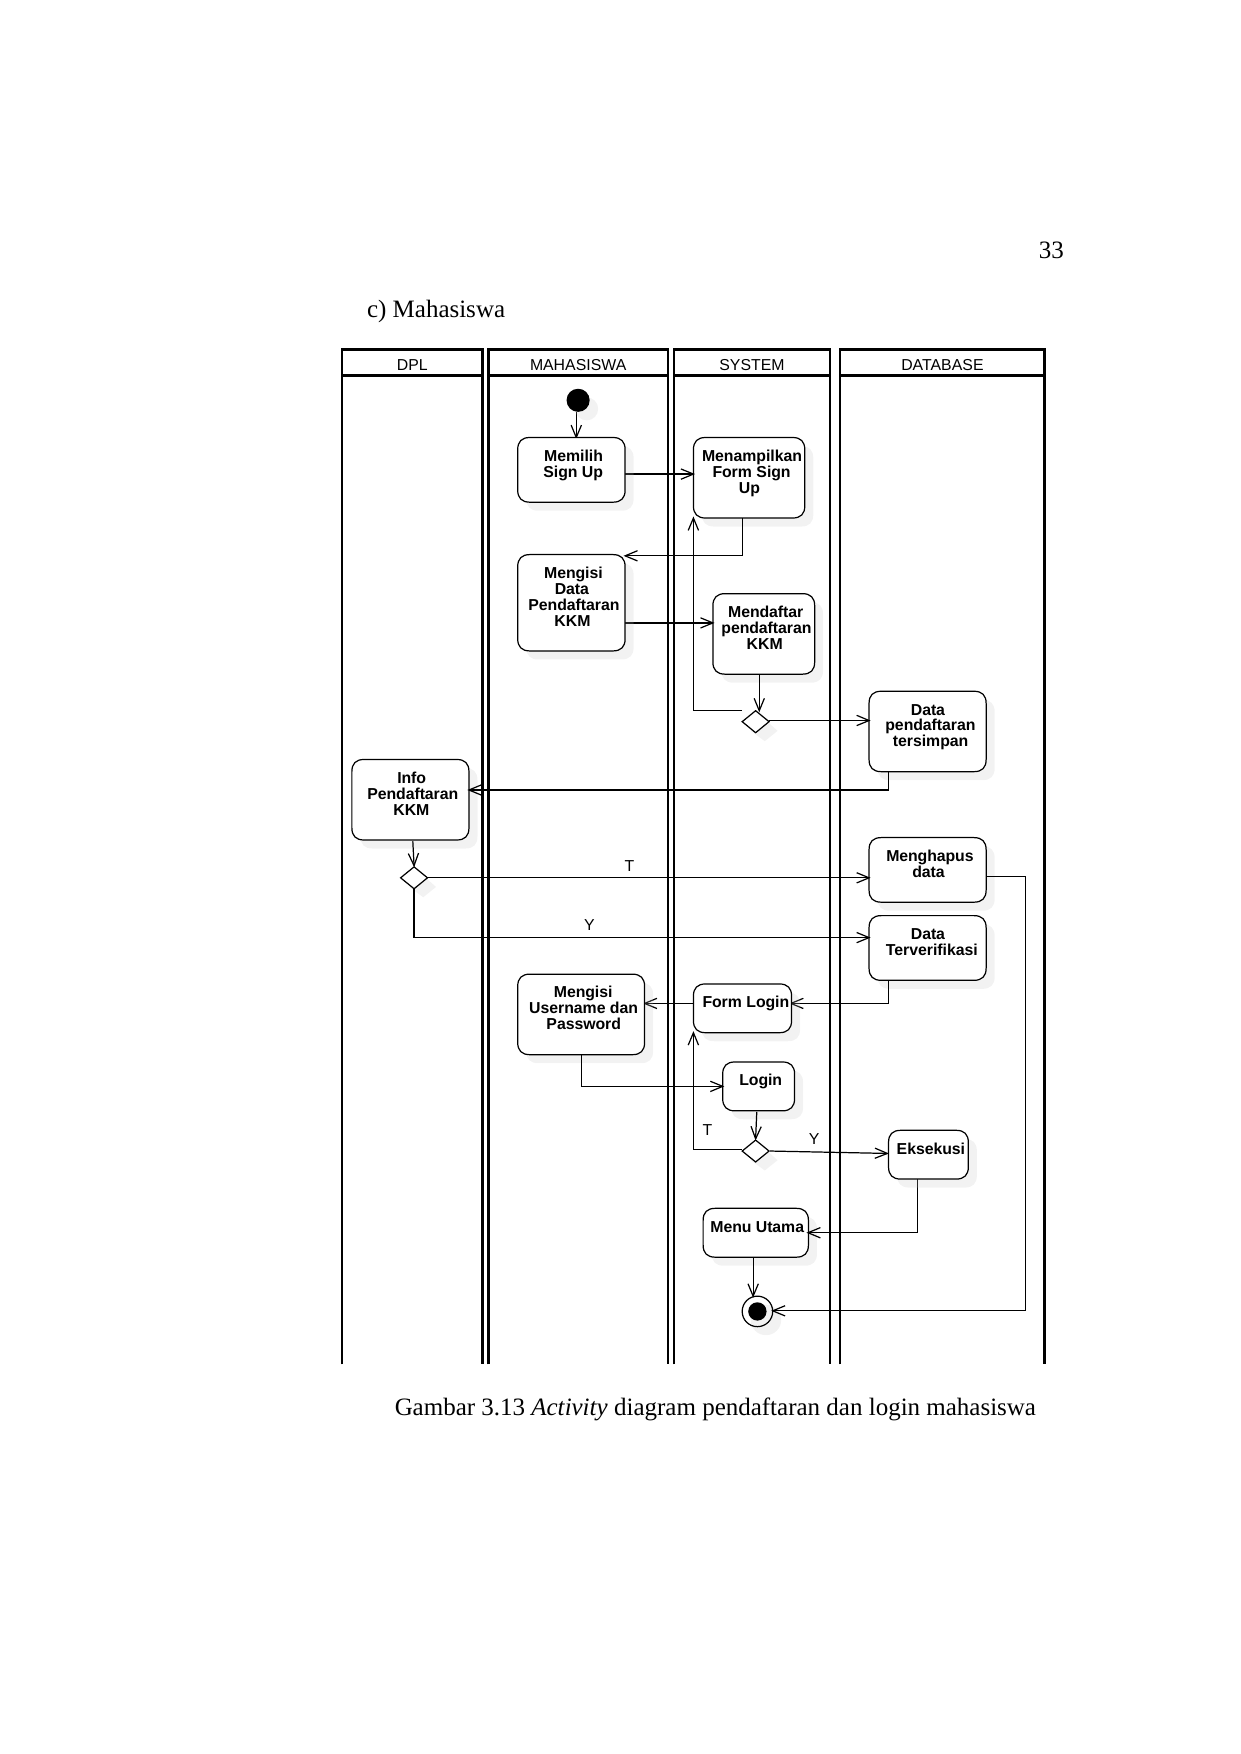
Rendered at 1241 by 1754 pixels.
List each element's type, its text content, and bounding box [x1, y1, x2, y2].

text Gambar 3.13 Activity diagram pendaftaran dan login mahasiswa [367, 337, 1063, 1420]
text c) Mahasiswa [367, 294, 1063, 322]
